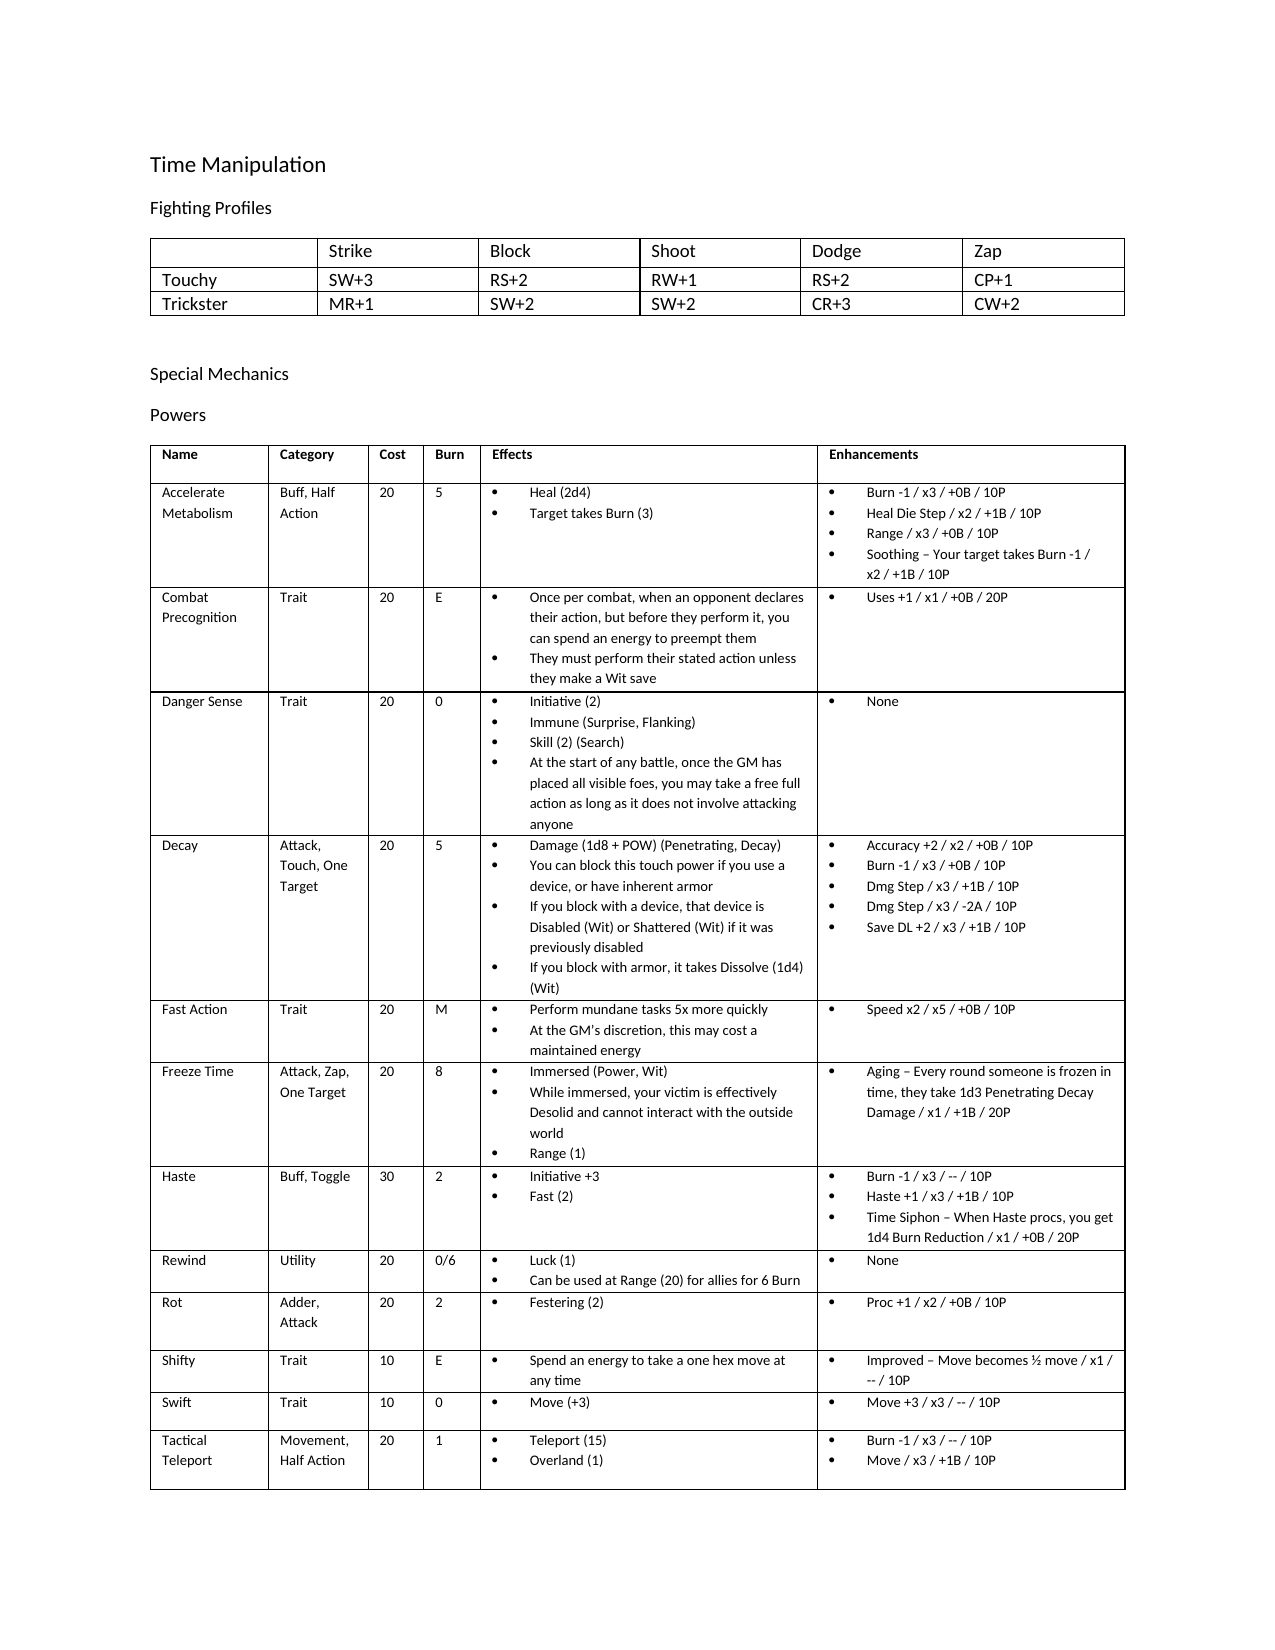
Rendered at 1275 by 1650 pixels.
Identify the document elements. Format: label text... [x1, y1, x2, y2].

table_cell Burn -1 / x3 / +0B / 10P Heal Die Step / x2 / +1B / 10P Range / x3 / +0B / 10P Soothing – Your target takes Burn -1 / x2 / +1B / 10P [818, 484, 1124, 587]
table_cell 20 [369, 484, 423, 587]
table_cell MR+1 [318, 292, 478, 315]
table_cell None [818, 693, 1124, 835]
table_cell Uses +1 / x1 / +0B / 20P [818, 588, 1124, 691]
table_cell Immersed (Power, Wit) While immersed, your victim is effectively Desolid and cannot interact with the outside world Range (1) [481, 1063, 817, 1166]
table_cell 20 [369, 693, 423, 835]
table_cell Touchy [151, 268, 317, 291]
table_cell Speed x2 / x5 / +0B / 10P [818, 1001, 1124, 1062]
table_cell Luck (1) Can be used at Range (20) for allies for 6 Burn [481, 1251, 817, 1292]
table_cell Trait [269, 1393, 368, 1430]
table_cell RS+2 [479, 268, 639, 291]
table_cell E [424, 588, 480, 691]
table_cell Aging – Every round someone is frozen in time, they take 1d3 Penetrating Decay Damage / x1 / +1B / 20P [818, 1063, 1124, 1166]
table_cell Festering (2) [481, 1293, 817, 1350]
text Special Mechanics [150, 362, 1125, 385]
table_cell 20 [369, 1431, 423, 1488]
table_cell 1 [424, 1431, 480, 1488]
table_cell CW+2 [963, 292, 1124, 315]
table_cell Shifty [151, 1351, 268, 1392]
table_cell Adder, Attack [269, 1293, 368, 1350]
table_header Dodge [801, 239, 962, 267]
table_cell Danger Sense [151, 693, 268, 835]
table_cell Swift [151, 1393, 268, 1430]
table_header [151, 239, 317, 267]
table_header Effects [481, 446, 817, 483]
table_cell 20 [369, 588, 423, 691]
table_cell 0/6 [424, 1251, 480, 1292]
table_cell Accuracy +2 / x2 / +0B / 10P Burn -1 / x3 / +0B / 10P Dmg Step / x3 / +1B / 10P Dmg Step / x3 / -2A / 10P Save DL +2 / x3 / +1B / 10P [818, 836, 1124, 999]
table_cell 5 [424, 484, 480, 587]
table_cell 8 [424, 1063, 480, 1166]
table_cell Teleport (15) Overland (1) [481, 1431, 817, 1488]
text Time Manipulation [150, 150, 1125, 178]
table_header Zap [963, 239, 1124, 267]
table_cell 0 [424, 1393, 480, 1430]
table_cell Move (+3) [481, 1393, 817, 1430]
table_cell Attack, Zap, One Target [269, 1063, 368, 1166]
table_cell RS+2 [801, 268, 962, 291]
table_header Burn [424, 446, 480, 483]
table_cell 20 [369, 1293, 423, 1350]
table_header Enhancements [818, 446, 1124, 483]
table_cell Buff, Toggle [269, 1167, 368, 1250]
table_cell Decay [151, 836, 268, 999]
table_cell Combat Precognition [151, 588, 268, 691]
table_cell Accelerate Metabolism [151, 484, 268, 587]
table_cell CR+3 [801, 292, 962, 315]
text Powers [150, 403, 1125, 426]
table_cell Once per combat, when an opponent declares their action, but before they perform it, you can spend an energy to preempt them They must perform their stated action unless they make a Wit save [481, 588, 817, 691]
table_cell Movement, Half Action [269, 1431, 368, 1488]
table_cell M [424, 1001, 480, 1062]
table_cell Utility [269, 1251, 368, 1292]
table_cell Buff, Half Action [269, 484, 368, 587]
table_header Shoot [641, 239, 800, 267]
table_cell Heal (2d4) Target takes Burn (3) [481, 484, 817, 587]
table_cell Move +3 / x3 / -- / 10P [818, 1393, 1124, 1430]
table_cell Haste [151, 1167, 268, 1250]
table_cell Tactical Teleport [151, 1431, 268, 1488]
table_cell 20 [369, 1251, 423, 1292]
table_cell Spend an energy to take a one hex move at any time [481, 1351, 817, 1392]
table_cell 0 [424, 693, 480, 835]
table_header Strike [318, 239, 478, 267]
table_cell Trait [269, 1351, 368, 1392]
text Fighting Profiles [150, 197, 1125, 219]
table_cell 5 [424, 836, 480, 999]
table_cell CP+1 [963, 268, 1124, 291]
table_cell 10 [369, 1393, 423, 1430]
table_header Name [151, 446, 268, 483]
table_cell Initiative +3 Fast (2) [481, 1167, 817, 1250]
table_cell Freeze Time [151, 1063, 268, 1166]
table_cell Attack, Touch, One Target [269, 836, 368, 999]
table_cell Proc +1 / x2 / +0B / 10P [818, 1293, 1124, 1350]
table_cell SW+3 [318, 268, 478, 291]
table_cell Burn -1 / x3 / -- / 10P Move / x3 / +1B / 10P [818, 1431, 1124, 1488]
table_cell SW+2 [641, 292, 800, 315]
table_header Category [269, 446, 368, 483]
table_cell Trait [269, 1001, 368, 1062]
table_cell Rot [151, 1293, 268, 1350]
table_cell RW+1 [641, 268, 800, 291]
table_cell None [818, 1251, 1124, 1292]
table_cell SW+2 [479, 292, 639, 315]
table_cell Trait [269, 693, 368, 835]
table_cell 20 [369, 836, 423, 999]
table_cell 20 [369, 1063, 423, 1166]
table_cell Burn -1 / x3 / -- / 10P Haste +1 / x3 / +1B / 10P Time Siphon – When Haste procs, you get 1d4 Burn Reduction / x1 / +0B / 20P [818, 1167, 1124, 1250]
table_cell 10 [369, 1351, 423, 1392]
table_cell 2 [424, 1293, 480, 1350]
table_cell Trait [269, 588, 368, 691]
table_header Cost [369, 446, 423, 483]
table_cell 20 [369, 1001, 423, 1062]
table_cell Improved – Move becomes ½ move / x1 / -- / 10P [818, 1351, 1124, 1392]
table_cell 30 [369, 1167, 423, 1250]
table_cell Trickster [151, 292, 317, 315]
table_cell Rewind [151, 1251, 268, 1292]
table_cell Initiative (2) Immune (Surprise, Flanking) Skill (2) (Search) At the start of any battle, once the GM has placed all visible foes, you may take a free full action as long as it does not involve attacking anyone [481, 693, 817, 835]
table_cell Fast Action [151, 1001, 268, 1062]
table_cell Damage (1d8 + POW) (Penetrating, Decay) You can block this touch power if you use a device, or have inherent armor If you block with a device, that device is Disabled (Wit) or Shattered (Wit) if it was previously disabled If you block with armor, it takes Dissolve (1d4) (Wit) [481, 836, 817, 999]
table_header Block [479, 239, 639, 267]
table_cell 2 [424, 1167, 480, 1250]
table_cell E [424, 1351, 480, 1392]
table_cell Perform mundane tasks 5x more quickly At the GM’s discretion, this may cost a maintained energy [481, 1001, 817, 1062]
